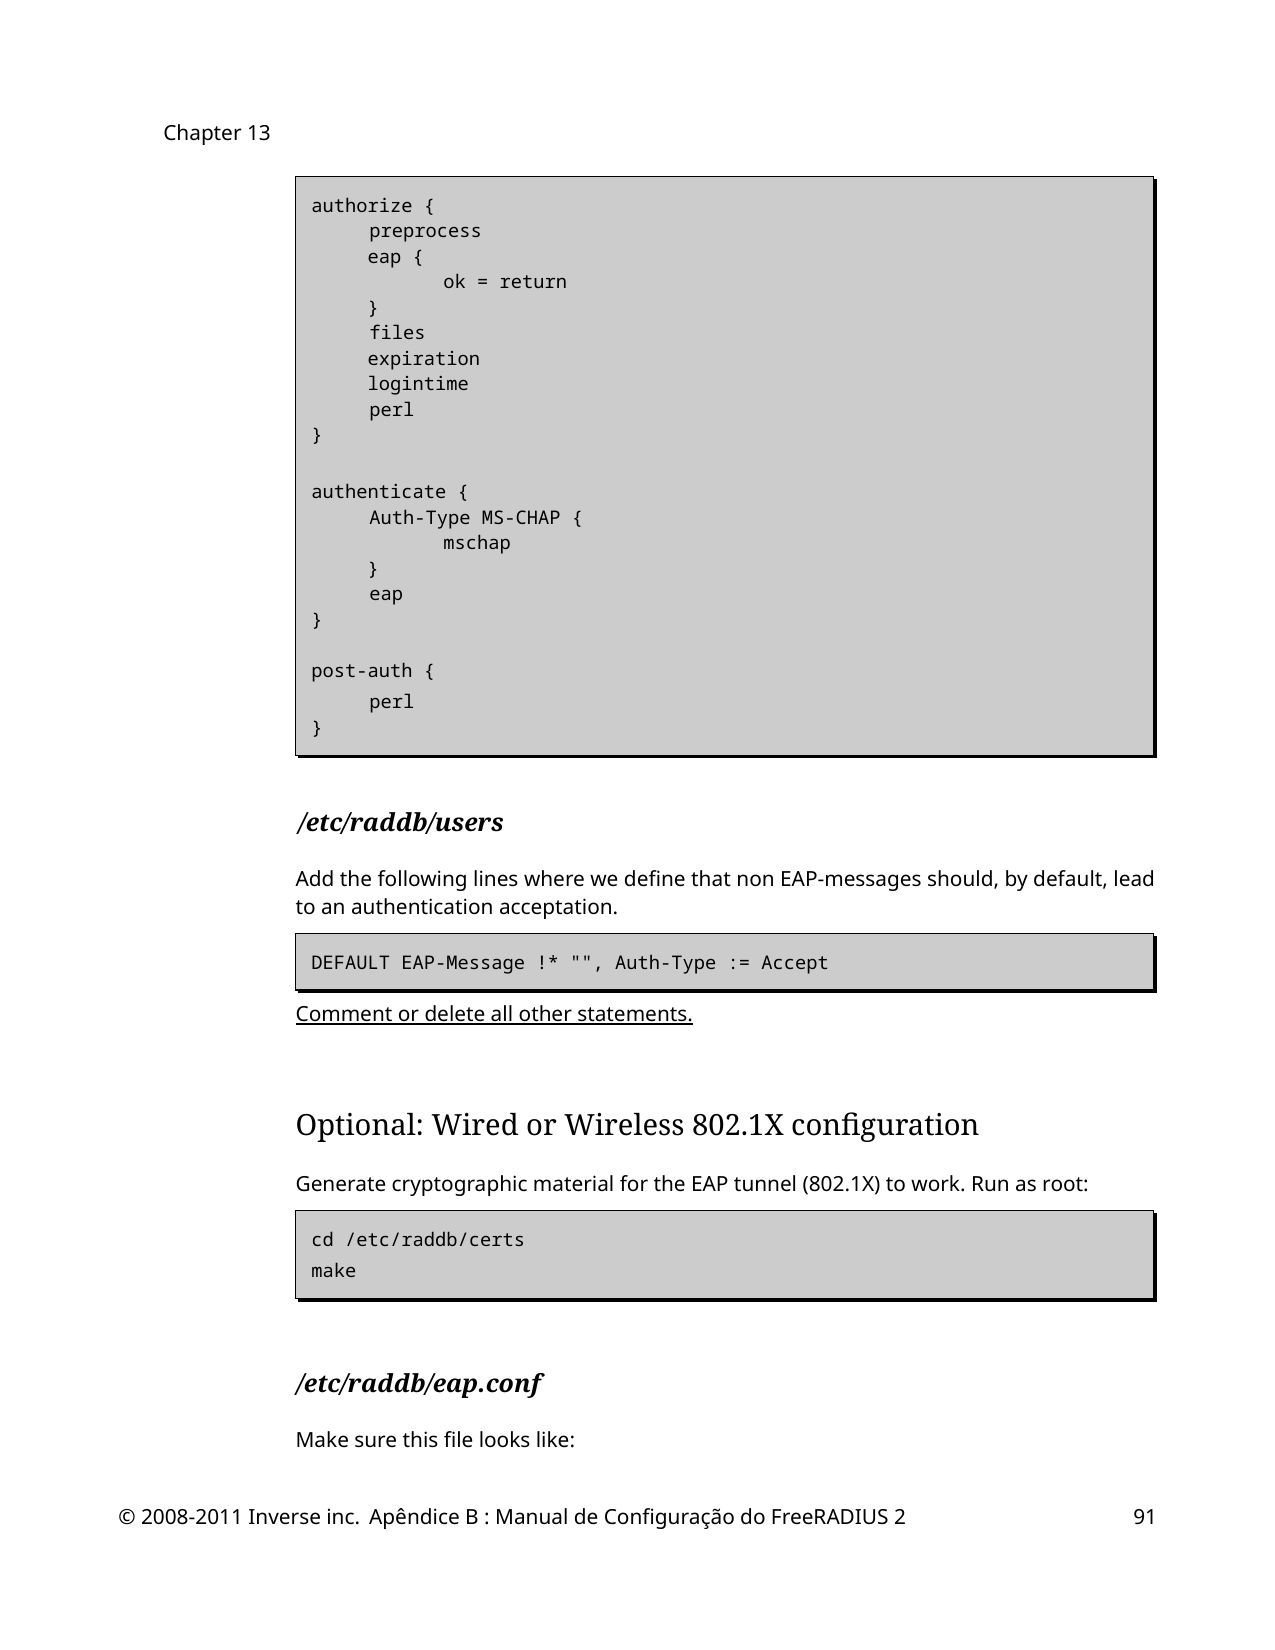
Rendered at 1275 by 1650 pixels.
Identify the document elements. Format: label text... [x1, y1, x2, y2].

text perl } [296, 673, 1153, 755]
text DEFAULT EAP-Message !* "", Auth-Type := Accept [296, 934, 1153, 989]
text Add the following lines where we define that non EAP-messages should, by default, lead to an authentication acceptation. [295, 864, 1157, 921]
subtitle /etc/raddb/eap.conf [259, 1366, 1157, 1400]
text Comment or delete all other statements. [295, 999, 1157, 1028]
subtitle /etc/raddb/users [261, 805, 1157, 839]
text authenticate { Auth-Type MS-CHAP { mschap } eap } post-auth { [296, 437, 1153, 673]
text Make sure this file looks like: [295, 1425, 1157, 1453]
text cd /etc/raddb/certs [296, 1211, 1153, 1242]
text authorize { preprocess eap { ok = return } files expiration logintime perl } [296, 177, 1153, 437]
subtitle Optional: Wired or Wireless 802.1X configuration [295, 1105, 1157, 1144]
text Generate cryptographic material for the EAP tunnel (802.1X) to work. Run as root: [295, 1169, 1157, 1198]
text make [296, 1242, 1153, 1298]
